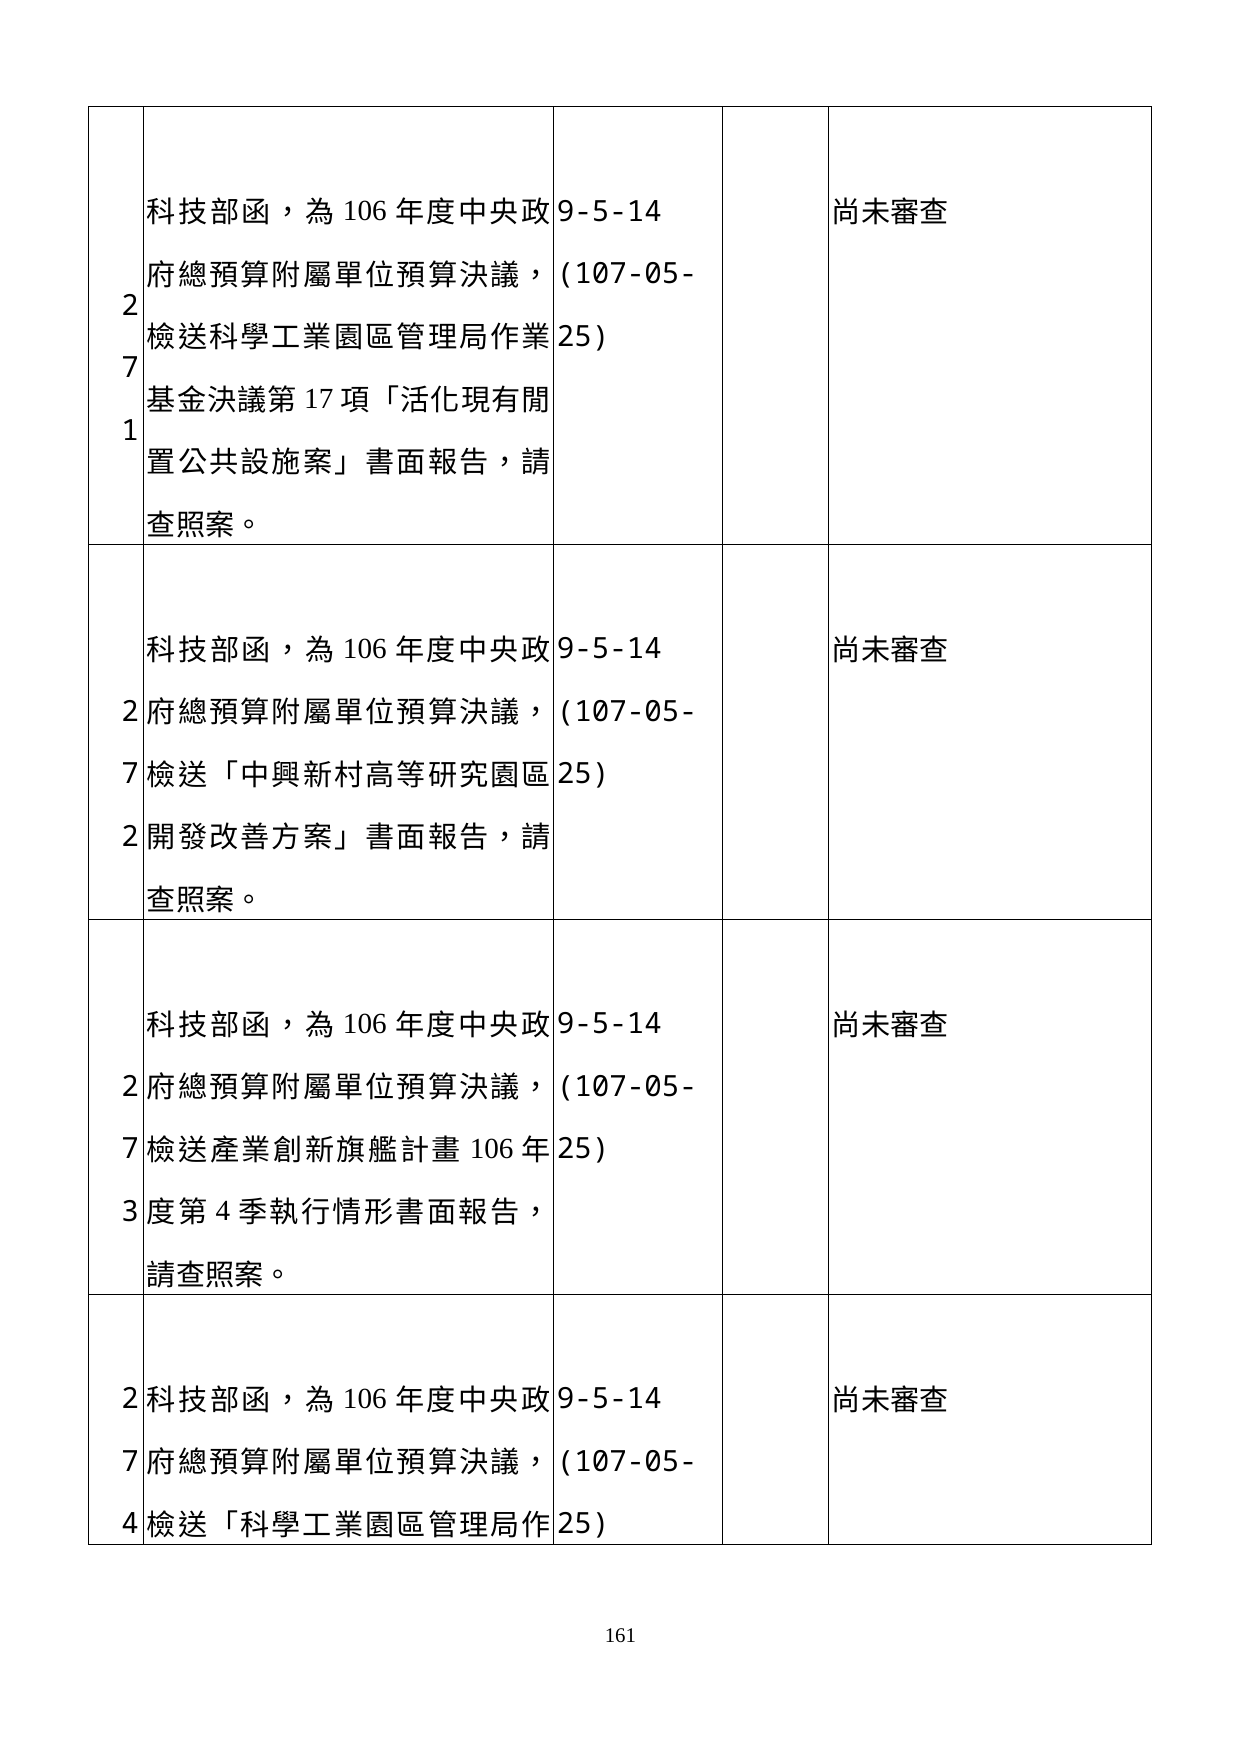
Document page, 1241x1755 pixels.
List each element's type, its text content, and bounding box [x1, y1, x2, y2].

table_cell [89, 1295, 143, 1543]
table_cell [89, 920, 143, 1293]
table_cell [89, 545, 143, 918]
table_cell [723, 545, 828, 918]
table_cell 9-5-14 (107-05-25) [554, 545, 722, 918]
table_cell 尚未審查 [829, 1295, 1151, 1543]
table_cell 尚未審查 [829, 107, 1151, 543]
table_cell 科技部函，為106年度中央政府總預算附屬單位預算決議，檢送產業創新旗艦計畫106年度第4季執行情形書面報告，請查照案。 [144, 920, 553, 1293]
table_cell 9-5-14 (107-05-25) [554, 920, 722, 1293]
table_cell [89, 107, 143, 543]
table_cell 科技部函，為106年度中央政府總預算附屬單位預算決議，檢送科學工業園區管理局作業基金決議第17項「活化現有閒置公共設施案」書面報告，請查照案。 [144, 107, 553, 543]
table_cell 尚未審查 [829, 920, 1151, 1293]
table_cell 尚未審查 [829, 545, 1151, 918]
table_cell [723, 107, 828, 543]
table_cell 科技部函，為106年度中央政府總預算附屬單位預算決議，檢送「中興新村高等研究園區開發改善方案」書面報告，請查照案。 [144, 545, 553, 918]
table_cell 9-5-14 (107-05-25) [554, 107, 722, 543]
table_cell 9-5-14 (107-05-25) [554, 1295, 722, 1543]
table_cell [723, 920, 828, 1293]
table_cell 科技部函，為106年度中央政府總預算附屬單位預算決議，檢送「科學工業園區管理局作 [144, 1295, 553, 1543]
table_cell [723, 1295, 828, 1543]
